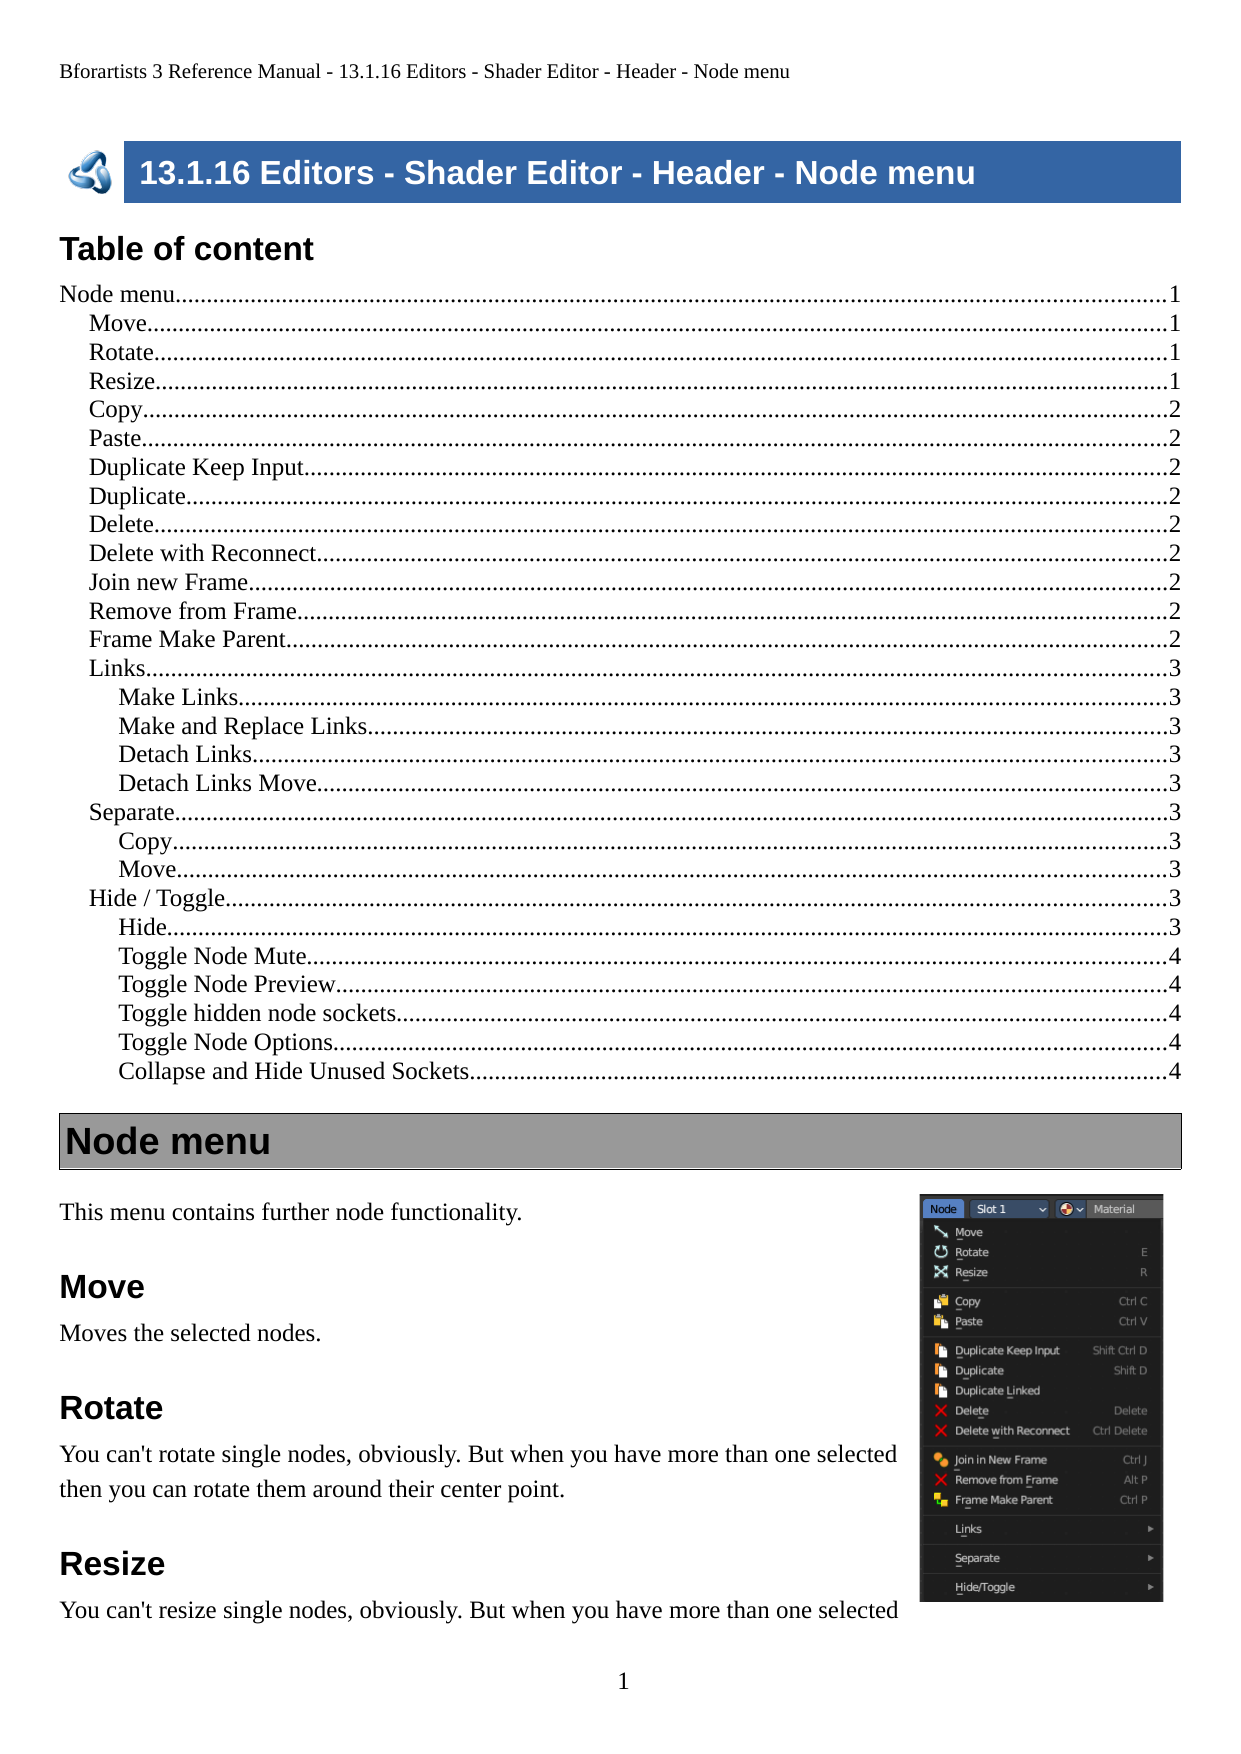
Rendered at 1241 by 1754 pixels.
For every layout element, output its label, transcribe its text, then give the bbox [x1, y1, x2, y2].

text Copy 2 [88, 394, 1181, 423]
text Duplicate 2 [88, 481, 1181, 509]
text Node menu 1 [59, 279, 1181, 308]
text Move 3 [118, 854, 1181, 883]
picture [65, 147, 114, 197]
subtitle Table of content [59, 228, 1181, 267]
picture [919, 1194, 1164, 1602]
text This menu contains further node functionality. [59, 1197, 919, 1226]
subtitle Resize [59, 1544, 919, 1582]
text Hide 3 [118, 912, 1181, 941]
text Copy 3 [118, 826, 1181, 854]
text Paste 2 [88, 423, 1181, 452]
table_header 13.1.16 Editors - Shader Editor - Header - Node menu [124, 141, 1181, 203]
text Delete 2 [88, 509, 1181, 538]
text Hide / Toggle 3 [88, 883, 1181, 912]
text Move 1 [88, 308, 1181, 337]
text Make Links 3 [118, 682, 1181, 711]
text Detach Links Move 3 [118, 768, 1181, 797]
subtitle [1164, 1388, 1181, 1427]
text Frame Make Parent 2 [88, 624, 1181, 653]
subtitle Move [59, 1267, 919, 1306]
text Separate 3 [88, 797, 1181, 826]
subtitle [1164, 1267, 1181, 1306]
text Make and Replace Links 3 [118, 711, 1181, 739]
text Moves the selected nodes. [59, 1318, 919, 1347]
text Toggle Node Options 4 [118, 1027, 1181, 1056]
text Toggle Node Preview 4 [118, 969, 1181, 998]
text Toggle hidden node sockets 4 [118, 998, 1181, 1027]
text Toggle Node Mute 4 [118, 941, 1181, 969]
text Links 3 [88, 653, 1181, 682]
text Duplicate Keep Input 2 [88, 452, 1181, 481]
text Resize 1 [88, 366, 1181, 394]
text Delete with Reconnect 2 [88, 538, 1181, 567]
text Join new Frame 2 [88, 567, 1181, 596]
text You can't resize single nodes, obviously. But when you have more than one selected [59, 1595, 1181, 1624]
subtitle [1164, 1544, 1181, 1582]
table_header [59, 141, 124, 203]
text You can't rotate single nodes, obviously. But when you have more than one selected then you can rotate them around their center point. [59, 1439, 919, 1503]
text Remove from Frame 2 [88, 596, 1181, 624]
subtitle Rotate [59, 1388, 919, 1427]
text Rotate 1 [88, 337, 1181, 366]
table_header Node menu [60, 1114, 1181, 1168]
text Detach Links 3 [118, 739, 1181, 768]
text Collapse and Hide Unused Sockets 4 [118, 1056, 1181, 1084]
